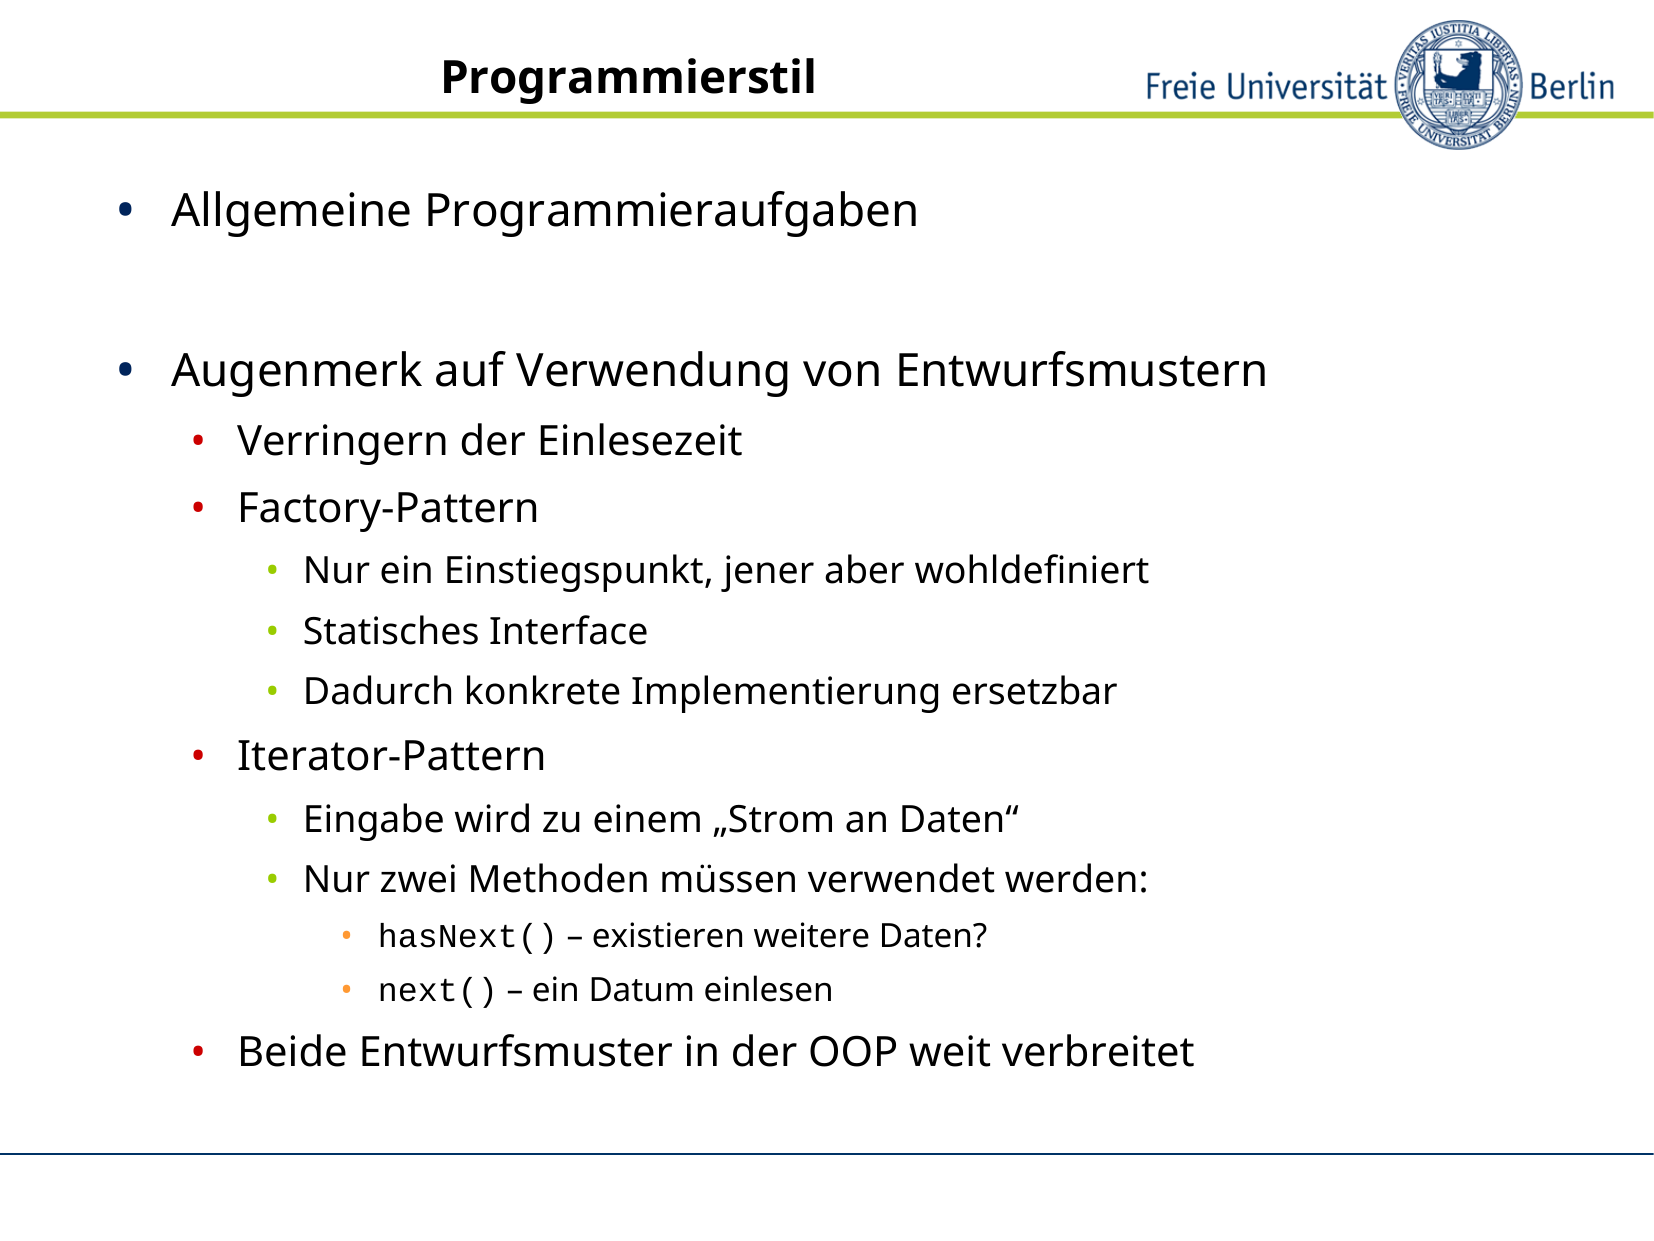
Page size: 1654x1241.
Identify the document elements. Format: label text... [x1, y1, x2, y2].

title Programmierstil [422, 0, 1654, 152]
list Allgemeine Programmieraufgaben Augenmerk auf Verwendung von Entwurfsmustern Verringern der Einlesezeit Factory-Pattern Nur ein Einstiegspunkt, jener aber wohldefiniert Statisches Interface Dadurch konkrete Implementierung ersetzbar Iterator-Pattern Eingabe wird zu einem „Strom an Daten“ Nur zwei Methoden müssen verwendet werden: hasNext() – existieren weitere Daten? next() – ein Datum einlesen Beide Entwurfsmuster in der OOP weit verbreitet [115, 177, 1418, 1000]
